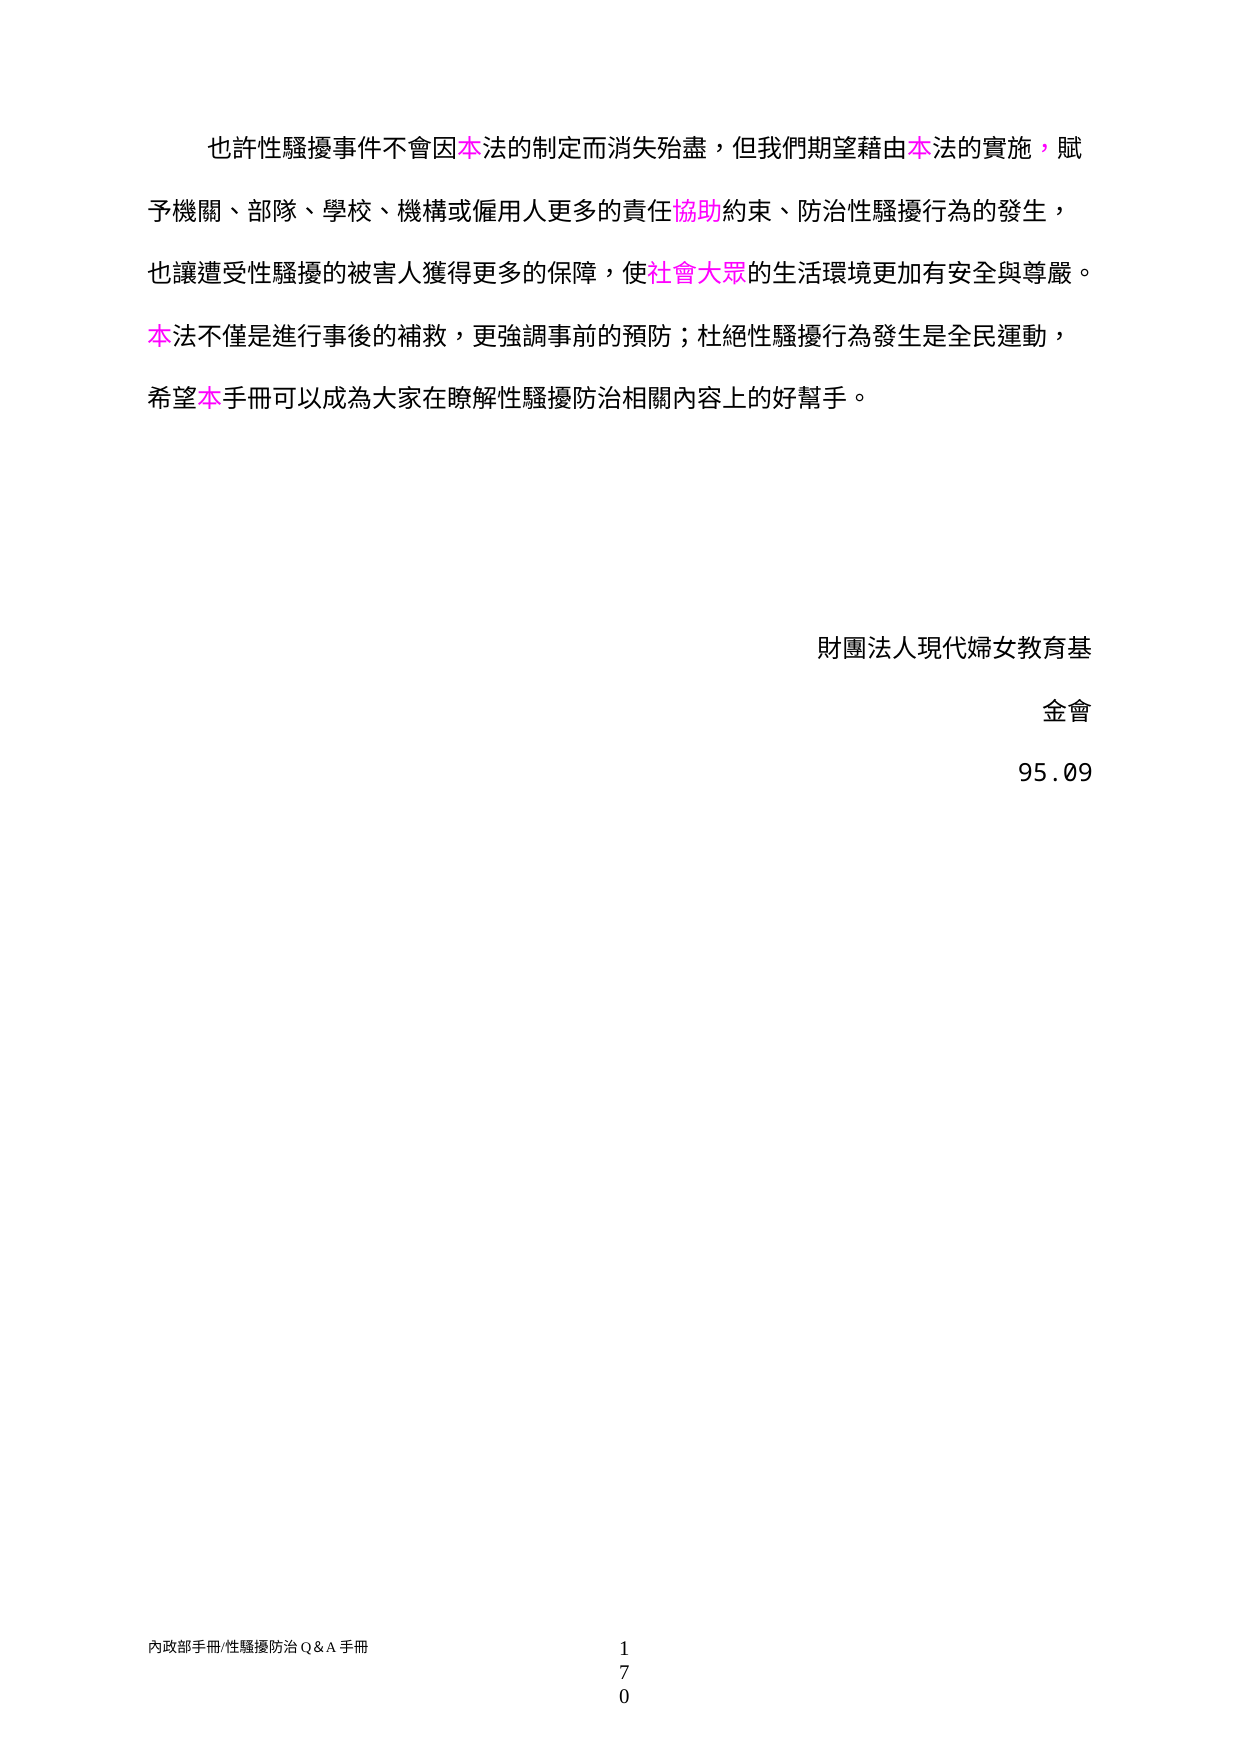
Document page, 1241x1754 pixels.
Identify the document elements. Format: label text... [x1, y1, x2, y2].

text 也許性騷擾事件不會因本法的制定而消失殆盡，但我們期望藉由本法的實施，賦予機關、部隊、學校、機構或僱用人更多的責任協助約束、防治性騷擾行為的發生，也讓遭受性騷擾的被害人獲得更多的保障，使社會大眾的生活環境更加有安全與尊嚴。本法不僅是進行事後的補救，更強調事前的預防；杜絕性騷擾行為發生是全民運動，希望本手冊可以成為大家在瞭解性騷擾防治相關內容上的好幫手。 [148, 105, 1092, 418]
text 財團法人現代婦女教育基金會 95.09 [148, 605, 1092, 793]
